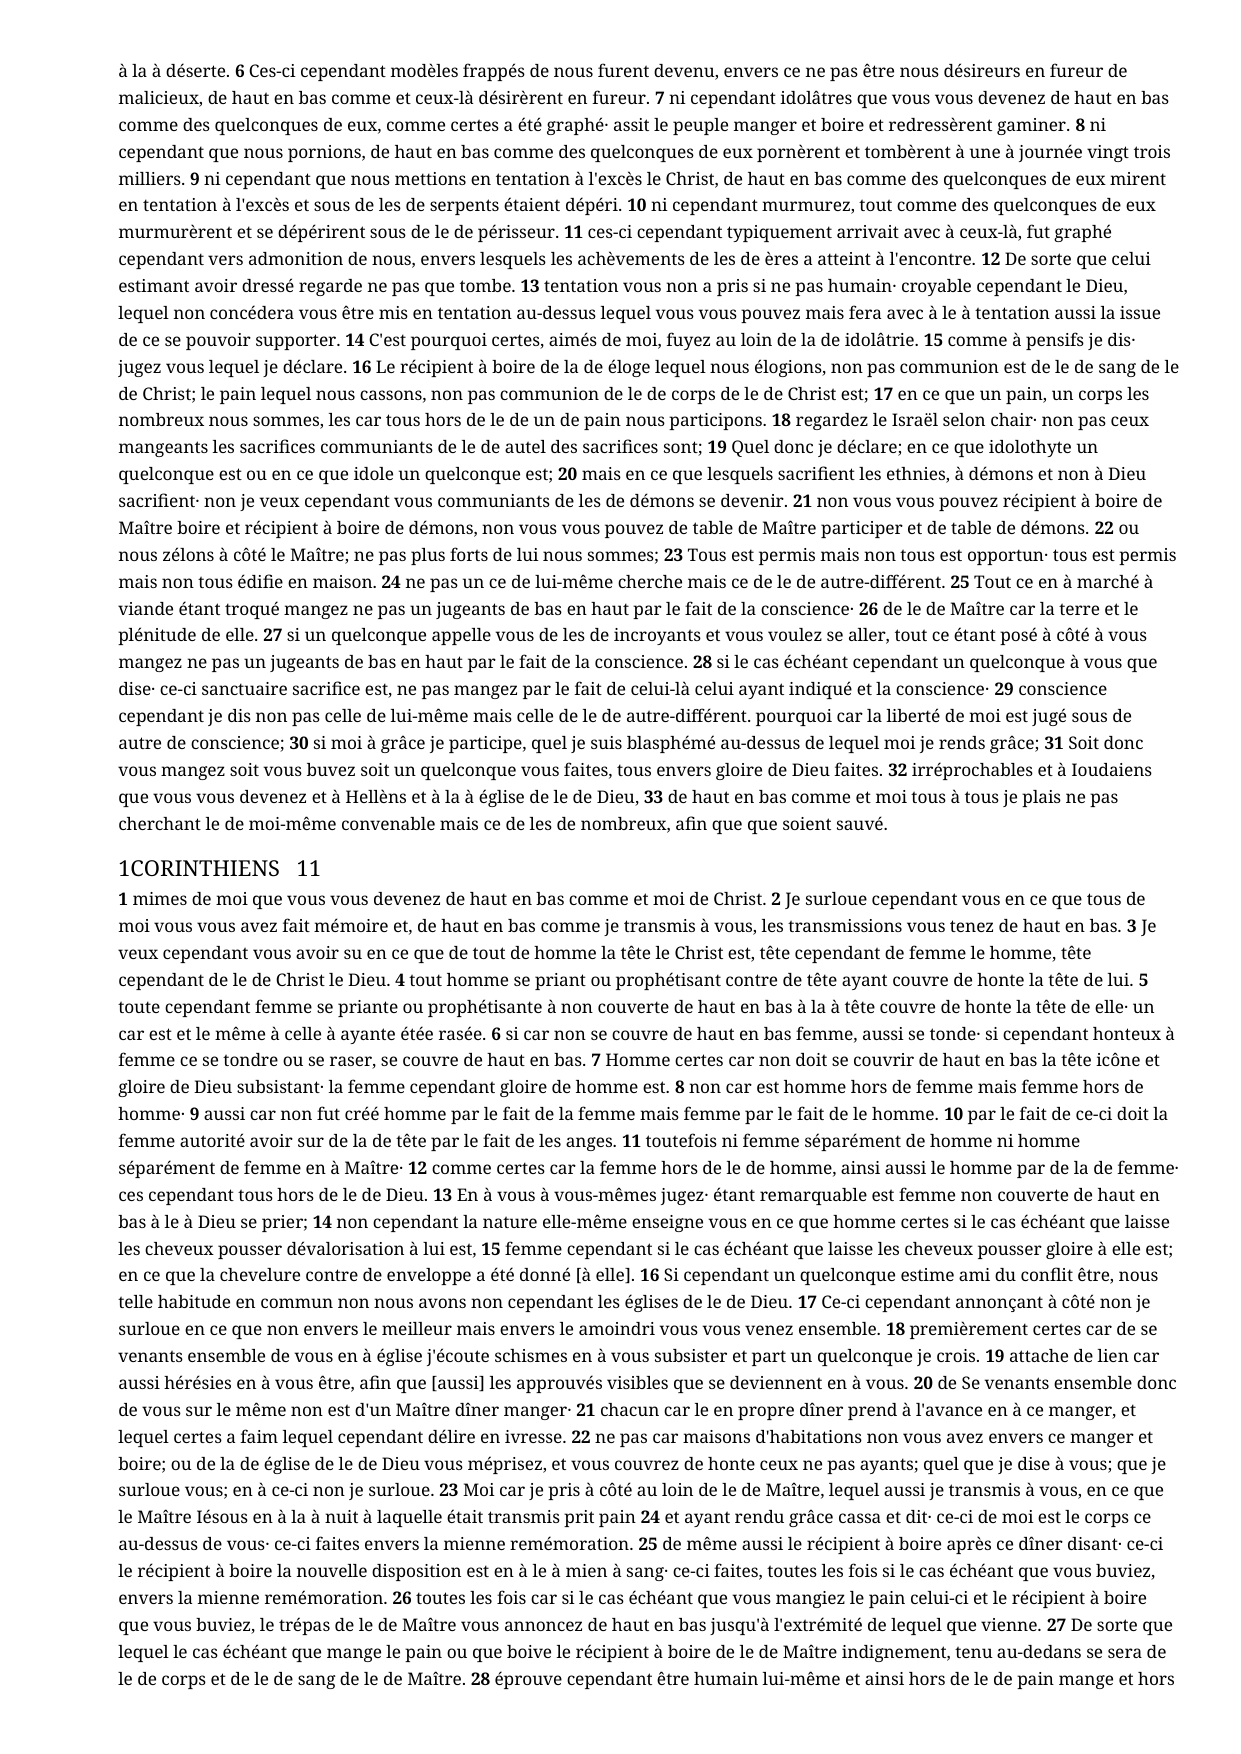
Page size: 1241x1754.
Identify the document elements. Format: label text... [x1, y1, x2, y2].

text à la à déserte. 6 Ces-ci cependant modèles frappés de nous furent devenu, envers ce ne pas être nous désireurs en fureur de malicieux, de haut en bas comme et ceux-là désirèrent en fureur. 7 ni cependant idolâtres que vous vous devenez de haut en bas comme des quelconques de eux, comme certes a été graphé· assit le peuple manger et boire et redressèrent gaminer. 8 ni cependant que nous pornions, de haut en bas comme des quelconques de eux pornèrent et tombèrent à une à journée vingt trois milliers. 9 ni cependant que nous mettions en tentation à l'excès le Christ, de haut en bas comme des quelconques de eux mirent en tentation à l'excès et sous de les de serpents étaient dépéri. 10 ni cependant murmurez, tout comme des quelconques de eux murmurèrent et se dépérirent sous de le de périsseur. 11 ces-ci cependant typiquement arrivait avec à ceux-là, fut graphé cependant vers admonition de nous, envers lesquels les achèvements de les de ères a atteint à l'encontre. 12 De sorte que celui estimant avoir dressé regarde ne pas que tombe. 13 tentation vous non a pris si ne pas humain· croyable cependant le Dieu, lequel non concédera vous être mis en tentation au-dessus lequel vous vous pouvez mais fera avec à le à tentation aussi la issue de ce se pouvoir supporter. 14 C'est pourquoi certes, aimés de moi, fuyez au loin de la de idolâtrie. 15 comme à pensifs je dis· jugez vous lequel je déclare. 16 Le récipient à boire de la de éloge lequel nous élogions, non pas communion est de le de sang de le de Christ; le pain lequel nous cassons, non pas communion de le de corps de le de Christ est; 17 en ce que un pain, un corps les nombreux nous sommes, les car tous hors de le de un de pain nous participons. 18 regardez le Israël selon chair· non pas ceux mangeants les sacrifices communiants de le de autel des sacrifices sont; 19 Quel donc je déclare; en ce que idolothyte un quelconque est ou en ce que idole un quelconque est; 20 mais en ce que lesquels sacrifient les ethnies, à démons et non à Dieu sacrifient· non je veux cependant vous communiants de les de démons se devenir. 21 non vous vous pouvez récipient à boire de Maître boire et récipient à boire de démons, non vous vous pouvez de table de Maître participer et de table de démons. 22 ou nous zélons à côté le Maître; ne pas plus forts de lui nous sommes; 23 Tous est permis mais non tous est opportun· tous est permis mais non tous édifie en maison. 24 ne pas un ce de lui-même cherche mais ce de le de autre-différent. 25 Tout ce en à marché à viande étant troqué mangez ne pas un jugeants de bas en haut par le fait de la conscience· 26 de le de Maître car la terre et le plénitude de elle. 27 si un quelconque appelle vous de les de incroyants et vous voulez se aller, tout ce étant posé à côté à vous mangez ne pas un jugeants de bas en haut par le fait de la conscience. 28 si le cas échéant cependant un quelconque à vous que dise· ce-ci sanctuaire sacrifice est, ne pas mangez par le fait de celui-là celui ayant indiqué et la conscience· 29 conscience cependant je dis non pas celle de lui-même mais celle de le de autre-différent. pourquoi car la liberté de moi est jugé sous de autre de conscience; 30 si moi à grâce je participe, quel je suis blasphémé au-dessus de lequel moi je rends grâce; 31 Soit donc vous mangez soit vous buvez soit un quelconque vous faites, tous envers gloire de Dieu faites. 32 irréprochables et à Ioudaiens que vous vous devenez et à Hellèns et à la à église de le de Dieu, 33 de haut en bas comme et moi tous à tous je plais ne pas cherchant le de moi-même convenable mais ce de les de nombreux, afin que que soient sauvé. [118, 59, 1181, 835]
text 1 mimes de moi que vous vous devenez de haut en bas comme et moi de Christ. 2 Je surloue cependant vous en ce que tous de moi vous vous avez fait mémoire et, de haut en bas comme je transmis à vous, les transmissions vous tenez de haut en bas. 3 Je veux cependant vous avoir su en ce que de tout de homme la tête le Christ est, tête cependant de femme le homme, tête cependant de le de Christ le Dieu. 4 tout homme se priant ou prophétisant contre de tête ayant couvre de honte la tête de lui. 5 toute cependant femme se priante ou prophétisante à non couverte de haut en bas à la à tête couvre de honte la tête de elle· un car est et le même à celle à ayante étée rasée. 6 si car non se couvre de haut en bas femme, aussi se tonde· si cependant honteux à femme ce se tondre ou se raser, se couvre de haut en bas. 7 Homme certes car non doit se couvrir de haut en bas la tête icône et gloire de Dieu subsistant· la femme cependant gloire de homme est. 8 non car est homme hors de femme mais femme hors de homme· 9 aussi car non fut créé homme par le fait de la femme mais femme par le fait de le homme. 10 par le fait de ce-ci doit la femme autorité avoir sur de la de tête par le fait de les anges. 11 toutefois ni femme séparément de homme ni homme séparément de femme en à Maître· 12 comme certes car la femme hors de le de homme, ainsi aussi le homme par de la de femme· ces cependant tous hors de le de Dieu. 13 En à vous à vous-mêmes jugez· étant remarquable est femme non couverte de haut en bas à le à Dieu se prier; 14 non cependant la nature elle-même enseigne vous en ce que homme certes si le cas échéant que laisse les cheveux pousser dévalorisation à lui est, 15 femme cependant si le cas échéant que laisse les cheveux pousser gloire à elle est; en ce que la chevelure contre de enveloppe a été donné [à elle]. 16 Si cependant un quelconque estime ami du conflit être, nous telle habitude en commun non nous avons non cependant les églises de le de Dieu. 17 Ce-ci cependant annonçant à côté non je surloue en ce que non envers le meilleur mais envers le amoindri vous vous venez ensemble. 18 premièrement certes car de se venants ensemble de vous en à église j'écoute schismes en à vous subsister et part un quelconque je crois. 19 attache de lien car aussi hérésies en à vous être, afin que [aussi] les approuvés visibles que se deviennent en à vous. 20 de Se venants ensemble donc de vous sur le même non est d'un Maître dîner manger· 21 chacun car le en propre dîner prend à l'avance en à ce manger, et lequel certes a faim lequel cependant délire en ivresse. 22 ne pas car maisons d'habitations non vous avez envers ce manger et boire; ou de la de église de le de Dieu vous méprisez, et vous couvrez de honte ceux ne pas ayants; quel que je dise à vous; que je surloue vous; en à ce-ci non je surloue. 23 Moi car je pris à côté au loin de le de Maître, lequel aussi je transmis à vous, en ce que le Maître Iésous en à la à nuit à laquelle était transmis prit pain 24 et ayant rendu grâce cassa et dit· ce-ci de moi est le corps ce au-dessus de vous· ce-ci faites envers la mienne remémoration. 25 de même aussi le récipient à boire après ce dîner disant· ce-ci le récipient à boire la nouvelle disposition est en à le à mien à sang· ce-ci faites, toutes les fois si le cas échéant que vous buviez, envers la mienne remémoration. 26 toutes les fois car si le cas échéant que vous mangiez le pain celui-ci et le récipient à boire que vous buviez, le trépas de le de Maître vous annoncez de haut en bas jusqu'à l'extrémité de lequel que vienne. 27 De sorte que lequel le cas échéant que mange le pain ou que boive le récipient à boire de le de Maître indignement, tenu au-dedans se sera de le de corps et de le de sang de le de Maître. 28 éprouve cependant être humain lui-même et ainsi hors de le de pain mange et hors [118, 887, 1181, 1690]
text 1CORINTHIENS 11 [118, 853, 1181, 883]
